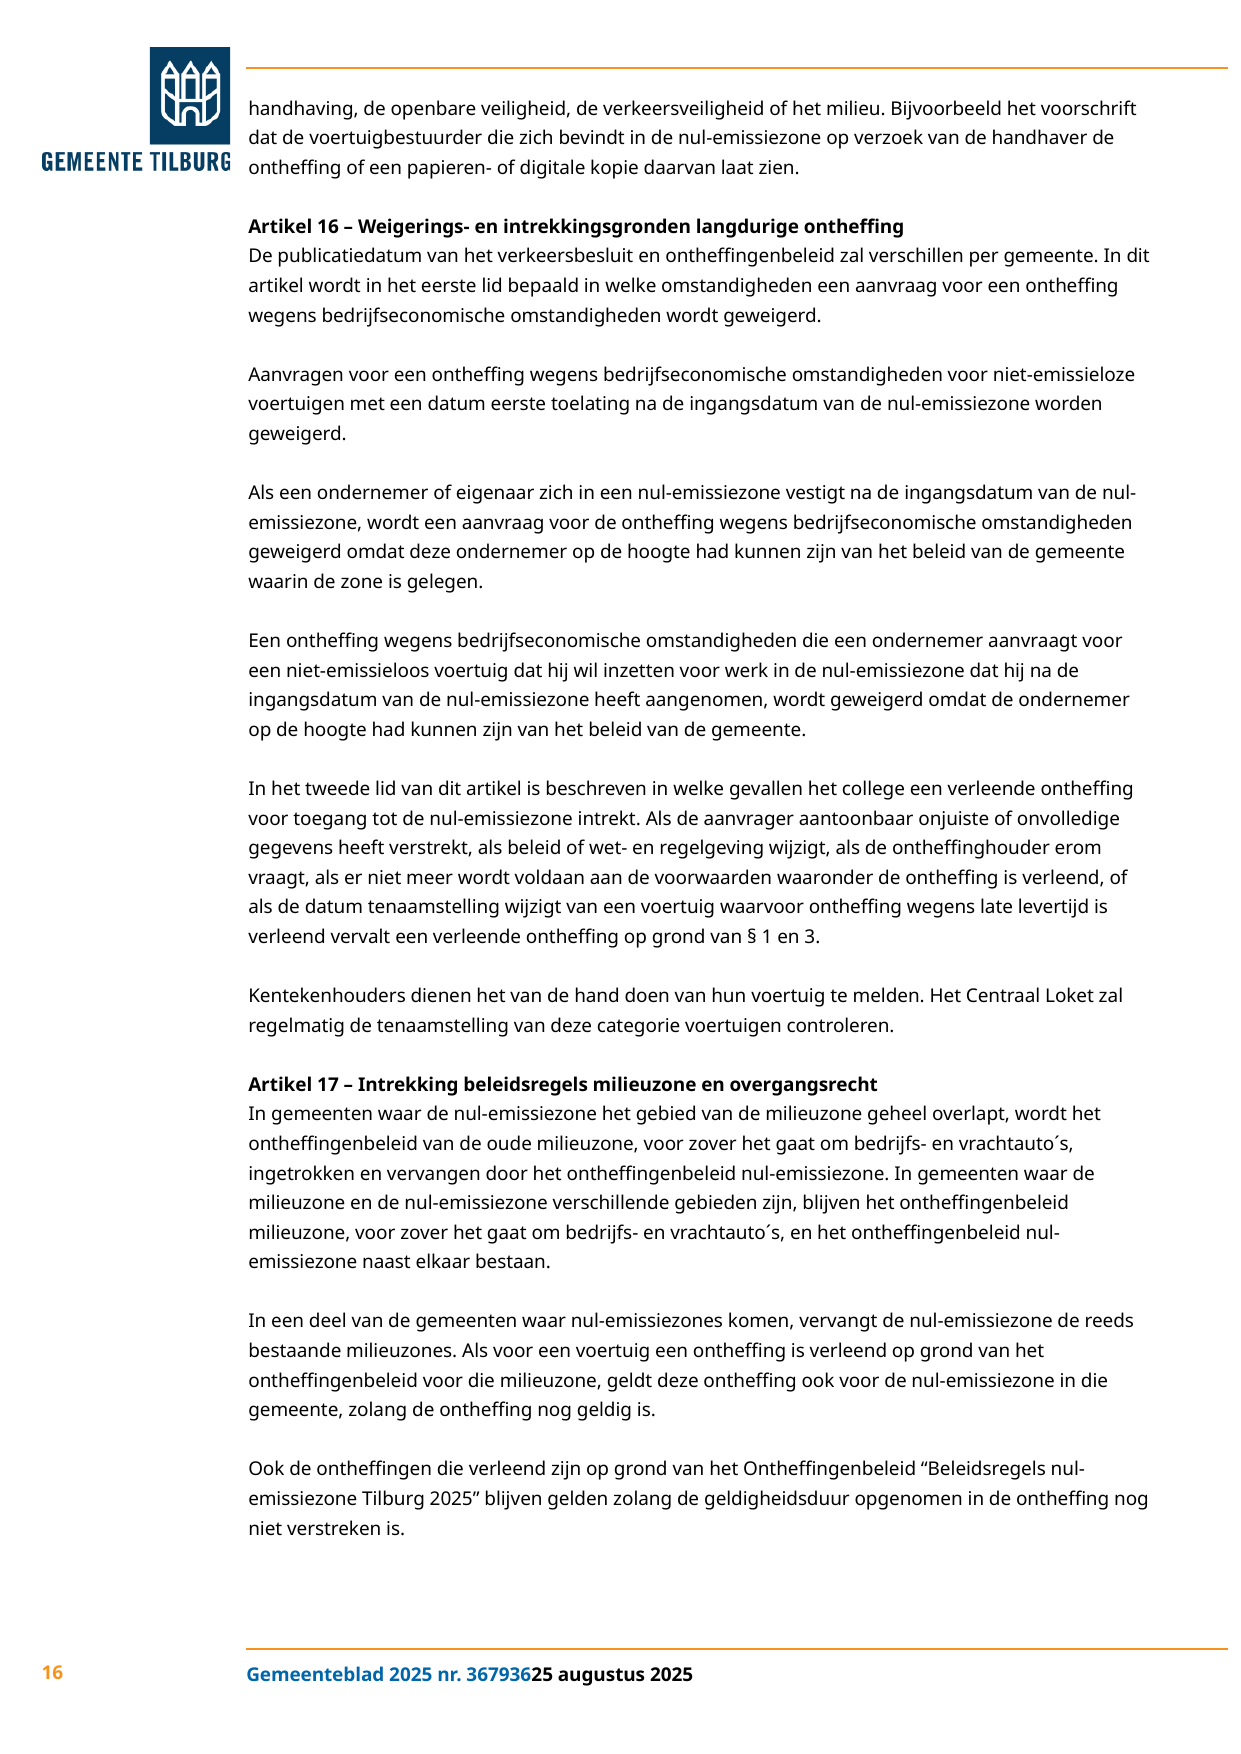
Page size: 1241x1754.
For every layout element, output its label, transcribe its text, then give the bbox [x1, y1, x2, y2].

text Een ontheffing wegens bedrijfseconomische omstandigheden die een ondernemer aanvraagt voor een niet-emissieloos voertuig dat hij wil inzetten voor werk in de nul-emissiezone dat hij na de ingangsdatum van de nul-emissiezone heeft aangenomen, wordt geweigerd omdat de ondernemer op de hoogte had kunnen zijn van het beleid van de gemeente. [248, 627, 1152, 742]
text De publicatiedatum van het verkeersbesluit en ontheffingenbeleid zal verschillen per gemeente. In dit artikel wordt in het eerste lid bepaald in welke omstandigheden een aanvraag voor een ontheffing wegens bedrijfseconomische omstandigheden wordt geweigerd. [248, 243, 1152, 328]
text Artikel 17 – Intrekking beleidsregels milieuzone en overgangsrecht [248, 1071, 1152, 1097]
text In gemeenten waar de nul-emissiezone het gebied van de milieuzone geheel overlapt, wordt het ontheffingenbeleid van de oude milieuzone, voor zover het gaat om bedrijfs- en vrachtauto´s, ingetrokken en vervangen door het ontheffingenbeleid nul-emissiezone. In gemeenten waar de milieuzone en de nul-emissiezone verschillende gebieden zijn, blijven het ontheffingenbeleid milieuzone, voor zover het gaat om bedrijfs- en vrachtauto´s, en het ontheffingenbeleid nul-emissiezone naast elkaar bestaan. [248, 1101, 1152, 1274]
text Als een ondernemer of eigenaar zich in een nul-emissiezone vestigt na de ingangsdatum van de nul-emissiezone, wordt een aanvraag voor de ontheffing wegens bedrijfseconomische omstandigheden geweigerd omdat deze ondernemer op de hoogte had kunnen zijn van het beleid van de gemeente waarin de zone is gelegen. [248, 479, 1152, 594]
text Ook de ontheffingen die verleend zijn op grond van het Ontheffingenbeleid “Beleidsregels nul-emissiezone Tilburg 2025” blijven gelden zolang de geldigheidsduur opgenomen in de ontheffing nog niet verstreken is. [248, 1456, 1152, 1541]
text handhaving, de openbare veiligheid, de verkeersveiligheid of het milieu. Bijvoorbeeld het voorschrift dat de voertuigbestuurder die zich bevindt in de nul-emissiezone op verzoek van de handhaver de ontheffing of een papieren- of digitale kopie daarvan laat zien. [248, 95, 1152, 180]
text Aanvragen voor een ontheffing wegens bedrijfseconomische omstandigheden voor niet-emissieloze voertuigen met een datum eerste toelating na de ingangsdatum van de nul-emissiezone worden geweigerd. [248, 361, 1152, 446]
text Kentekenhouders dienen het van de hand doen van hun voertuig te melden. Het Centraal Loket zal regelmatig de tenaamstelling van deze categorie voertuigen controleren. [248, 982, 1152, 1038]
text Artikel 16 – Weigerings- en intrekkingsgronden langdurige ontheffing [248, 213, 1152, 239]
text In het tweede lid van dit artikel is beschreven in welke gevallen het college een verleende ontheffing voor toegang tot de nul-emissiezone intrekt. Als de aanvrager aantoonbaar onjuiste of onvolledige gegevens heeft verstrekt, als beleid of wet- en regelgeving wijzigt, als de ontheffinghouder erom vraagt, als er niet meer wordt voldaan aan de voorwaarden waaronder de ontheffing is verleend, of als de datum tenaamstelling wijzigt van een voertuig waarvoor ontheffing wegens late levertijd is verleend vervalt een verleende ontheffing op grond van § 1 en 3. [248, 775, 1152, 949]
text In een deel van de gemeenten waar nul-emissiezones komen, vervangt de nul-emissiezone de reeds bestaande milieuzones. Als voor een voertuig een ontheffing is verleend op grond van het ontheffingenbeleid voor die milieuzone, geldt deze ontheffing ook voor de nul-emissiezone in die gemeente, zolang de ontheffing nog geldig is. [248, 1308, 1152, 1422]
picture [41, 47, 231, 172]
